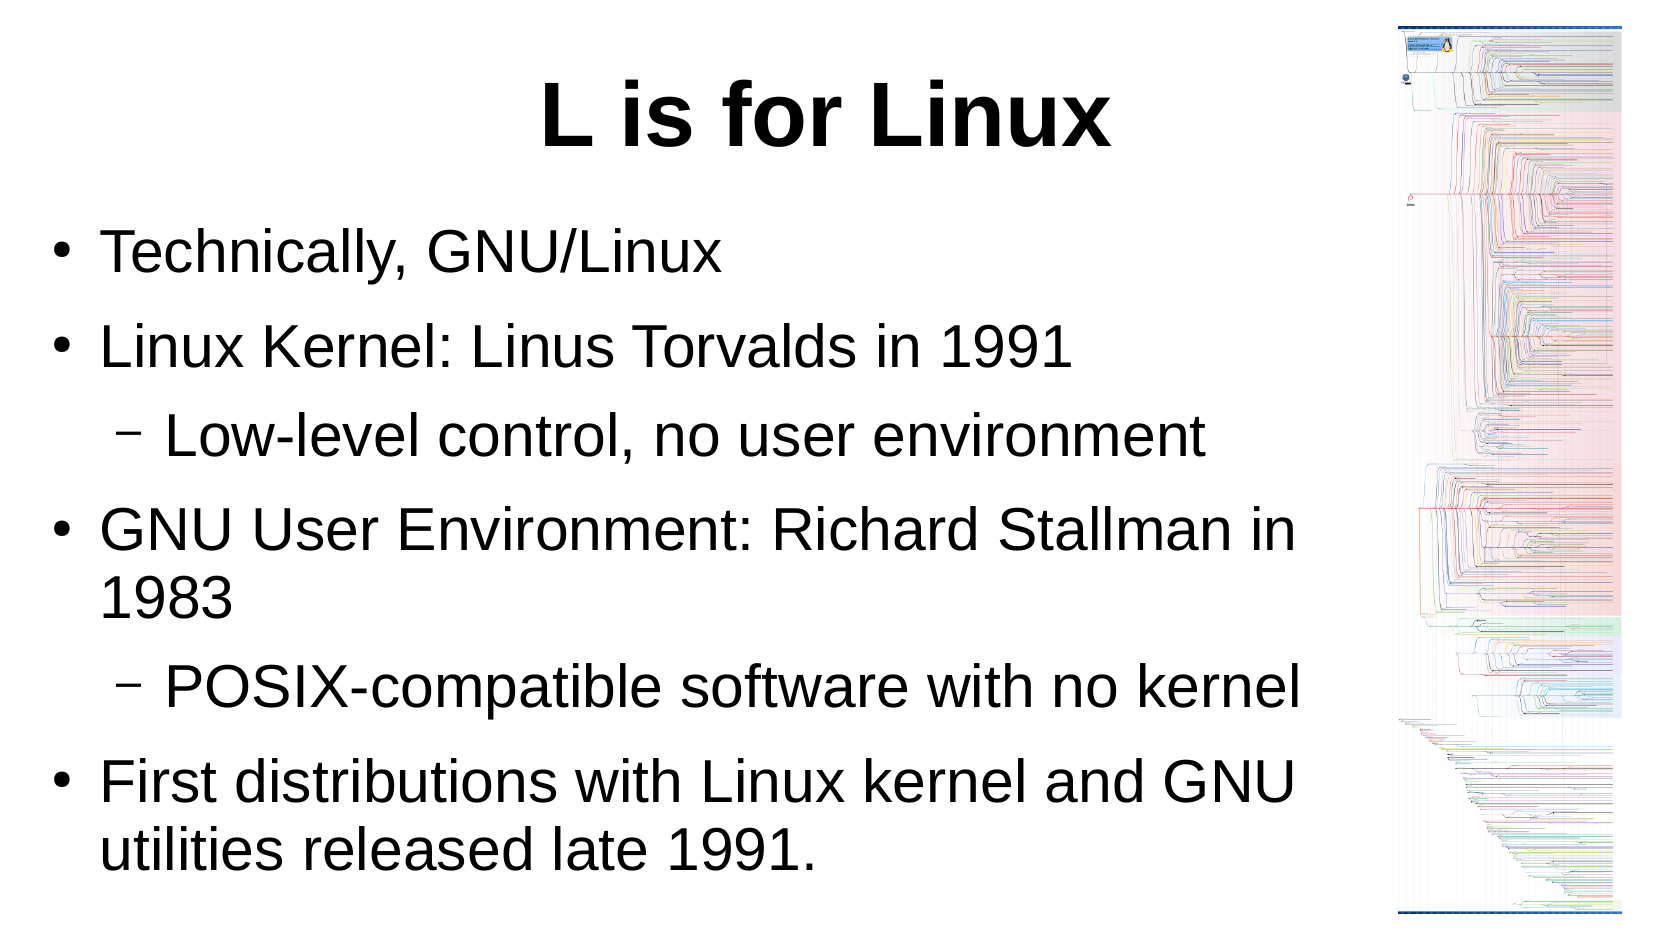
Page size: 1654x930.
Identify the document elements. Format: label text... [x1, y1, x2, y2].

list Technically, GNU/Linux Linux Kernel: Linus Torvalds in 1991 Low-level control, no user environment GNU User Environment: Richard Stallman in 1983 POSIX-compatible software with no kernel First distributions with Linux kernel and GNU utilities released late 1991. [35, 217, 1398, 886]
title L is for Linux [82, 37, 1398, 193]
picture [1398, 26, 1622, 914]
